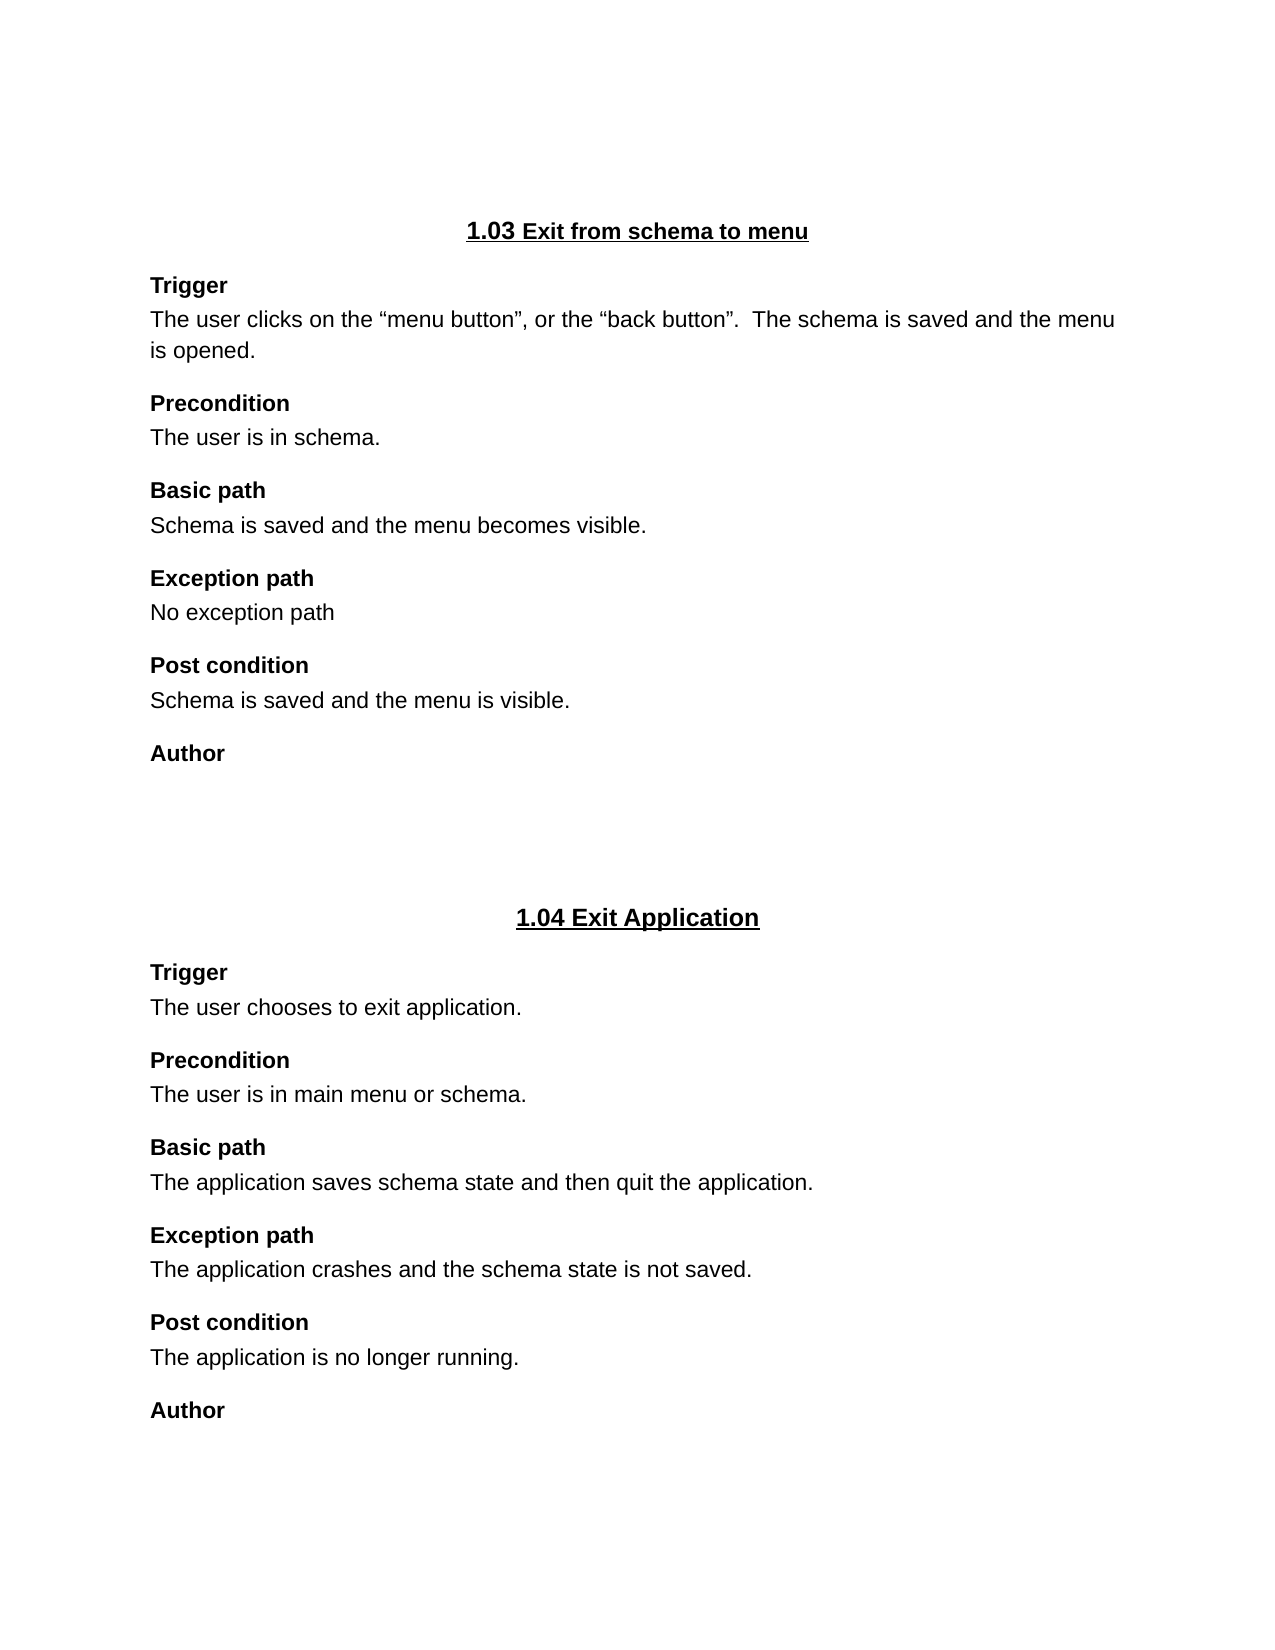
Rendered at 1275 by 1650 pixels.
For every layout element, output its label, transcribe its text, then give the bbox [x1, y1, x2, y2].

subtitle Trigger [150, 272, 1125, 298]
subtitle Precondition [150, 1047, 1125, 1073]
subtitle Basic path [150, 1134, 1125, 1161]
text 1.04 Exit Application [150, 903, 1125, 932]
subtitle Author [150, 740, 1125, 766]
text The application saves schema state and then quit the application. [150, 1169, 1125, 1195]
text The application is no longer running. [150, 1344, 1125, 1370]
subtitle Exception path [150, 1222, 1125, 1248]
subtitle Precondition [150, 390, 1125, 416]
text The user is in schema. [150, 424, 1125, 450]
subtitle Exception path [150, 565, 1125, 591]
subtitle Trigger [150, 959, 1125, 986]
subtitle Post condition [150, 652, 1125, 678]
text The user is in main menu or schema. [150, 1081, 1125, 1107]
text The user clicks on the “menu button”, or the “back button”. The schema is saved and the menu is opened. [150, 306, 1125, 363]
text The application crashes and the schema state is not saved. [150, 1256, 1125, 1282]
text Schema is saved and the menu is visible. [150, 687, 1125, 713]
subtitle Basic path [150, 477, 1125, 503]
subtitle Author [150, 1397, 1125, 1423]
text No exception path [150, 599, 1125, 625]
text Schema is saved and the menu becomes visible. [150, 512, 1125, 538]
text The user chooses to exit application. [150, 994, 1125, 1020]
text 1.03 Exit from schema to menu [150, 216, 1125, 245]
subtitle Post condition [150, 1309, 1125, 1336]
